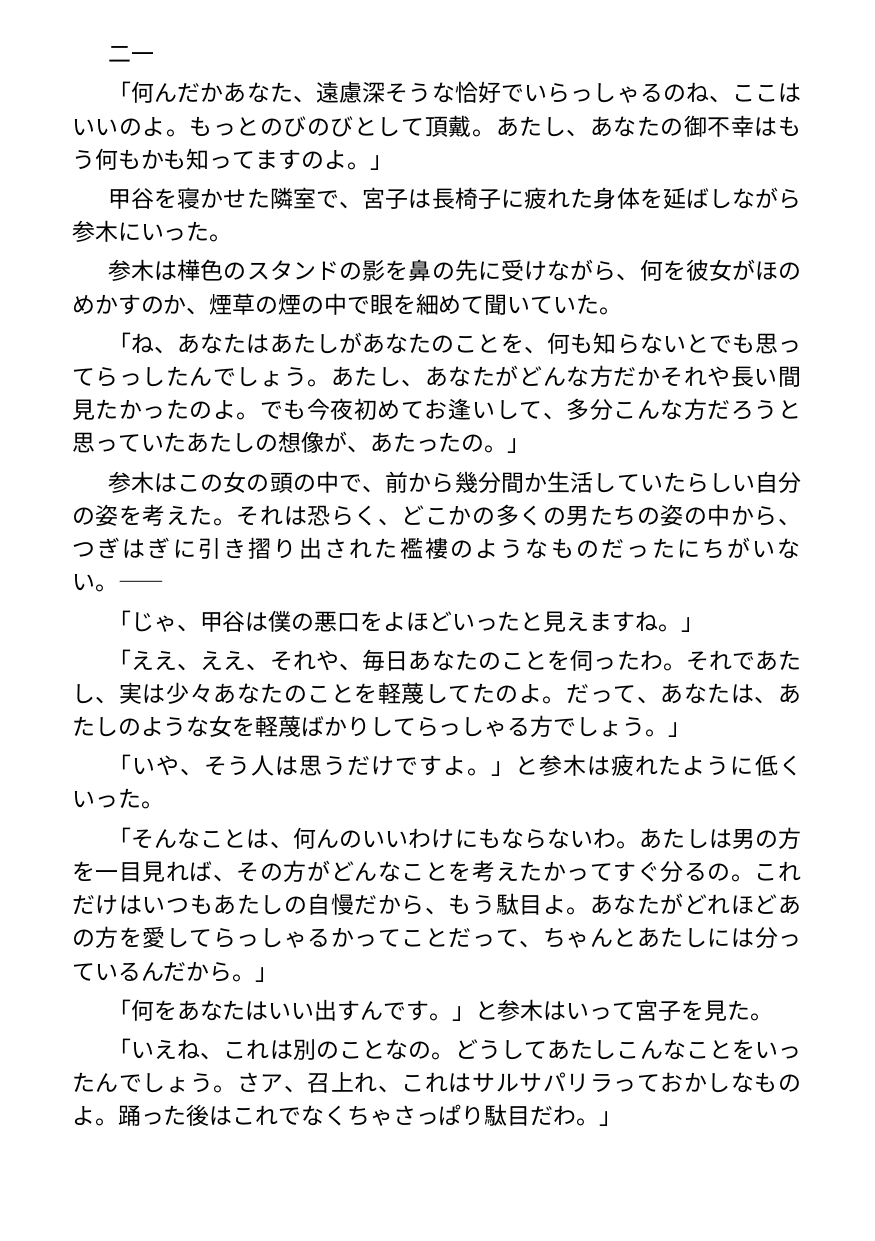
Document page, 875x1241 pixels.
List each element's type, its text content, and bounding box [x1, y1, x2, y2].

text 参木はこの女の頭の中で、前から幾分間か生活していたらしい自分の姿を考えた。それは恐らく、どこかの多くの男たちの姿の中から、つぎはぎに引き摺り出された襤褸のようなものだったにちがいない。―― [72, 464, 802, 597]
text 「ね、あなたはあたしがあなたのことを、何も知らないとでも思ってらっしたんでしょう。あたし、あなたがどんな方だかそれや長い間見たかったのよ。でも今夜初めてお逢いして、多分こんな方だろうと思っていたあたしの想像が、あたったの。」 [72, 326, 802, 458]
text 「何んだかあなた、遠慮深そうな恰好でいらっしゃるのね、ここはいいのよ。もっとのびのびとして頂戴。あたし、あなたの御不幸はもう何もかも知ってますのよ。」 [72, 75, 802, 175]
text 「そんなことは、何んのいいわけにもならないわ。あたしは男の方を一目見れば、その方がどんなことを考えたかってすぐ分るの。これだけはいつもあたしの自慢だから、もう駄目よ。あなたがどれほどあの方を愛してらっしゃるかってことだって、ちゃんとあたしには分っているんだから。」 [72, 821, 802, 987]
text 「いえね、これは別のことなの。どうしてあたしこんなことをいったんでしょう。さア、召上れ、これはサルサパリラっておかしなものよ。踊った後はこれでなくちゃさっぱり駄目だわ。」 [72, 1032, 802, 1131]
text 甲谷を寝かせた隣室で、宮子は長椅子に疲れた身体を延ばしながら参木にいった。 [72, 181, 802, 247]
text 「ええ、ええ、それや、毎日あなたのことを伺ったわ。それであたし、実は少々あなたのことを軽蔑してたのよ。だって、あなたは、あたしのような女を軽蔑ばかりしてらっしゃる方でしょう。」 [72, 642, 802, 742]
text 二一 [72, 36, 802, 69]
text 「何をあなたはいい出すんです。」と参木はいって宮子を見た。 [72, 993, 802, 1026]
text 「いや、そう人は思うだけですよ。」と参木は疲れたように低くいった。 [72, 748, 802, 814]
text 参木は樺色のスタンドの影を鼻の先に受けながら、何を彼女がほのめかすのか、煙草の煙の中で眼を細めて聞いていた。 [72, 253, 802, 320]
text 「じゃ、甲谷は僕の悪口をよほどいったと見えますね。」 [72, 603, 802, 637]
